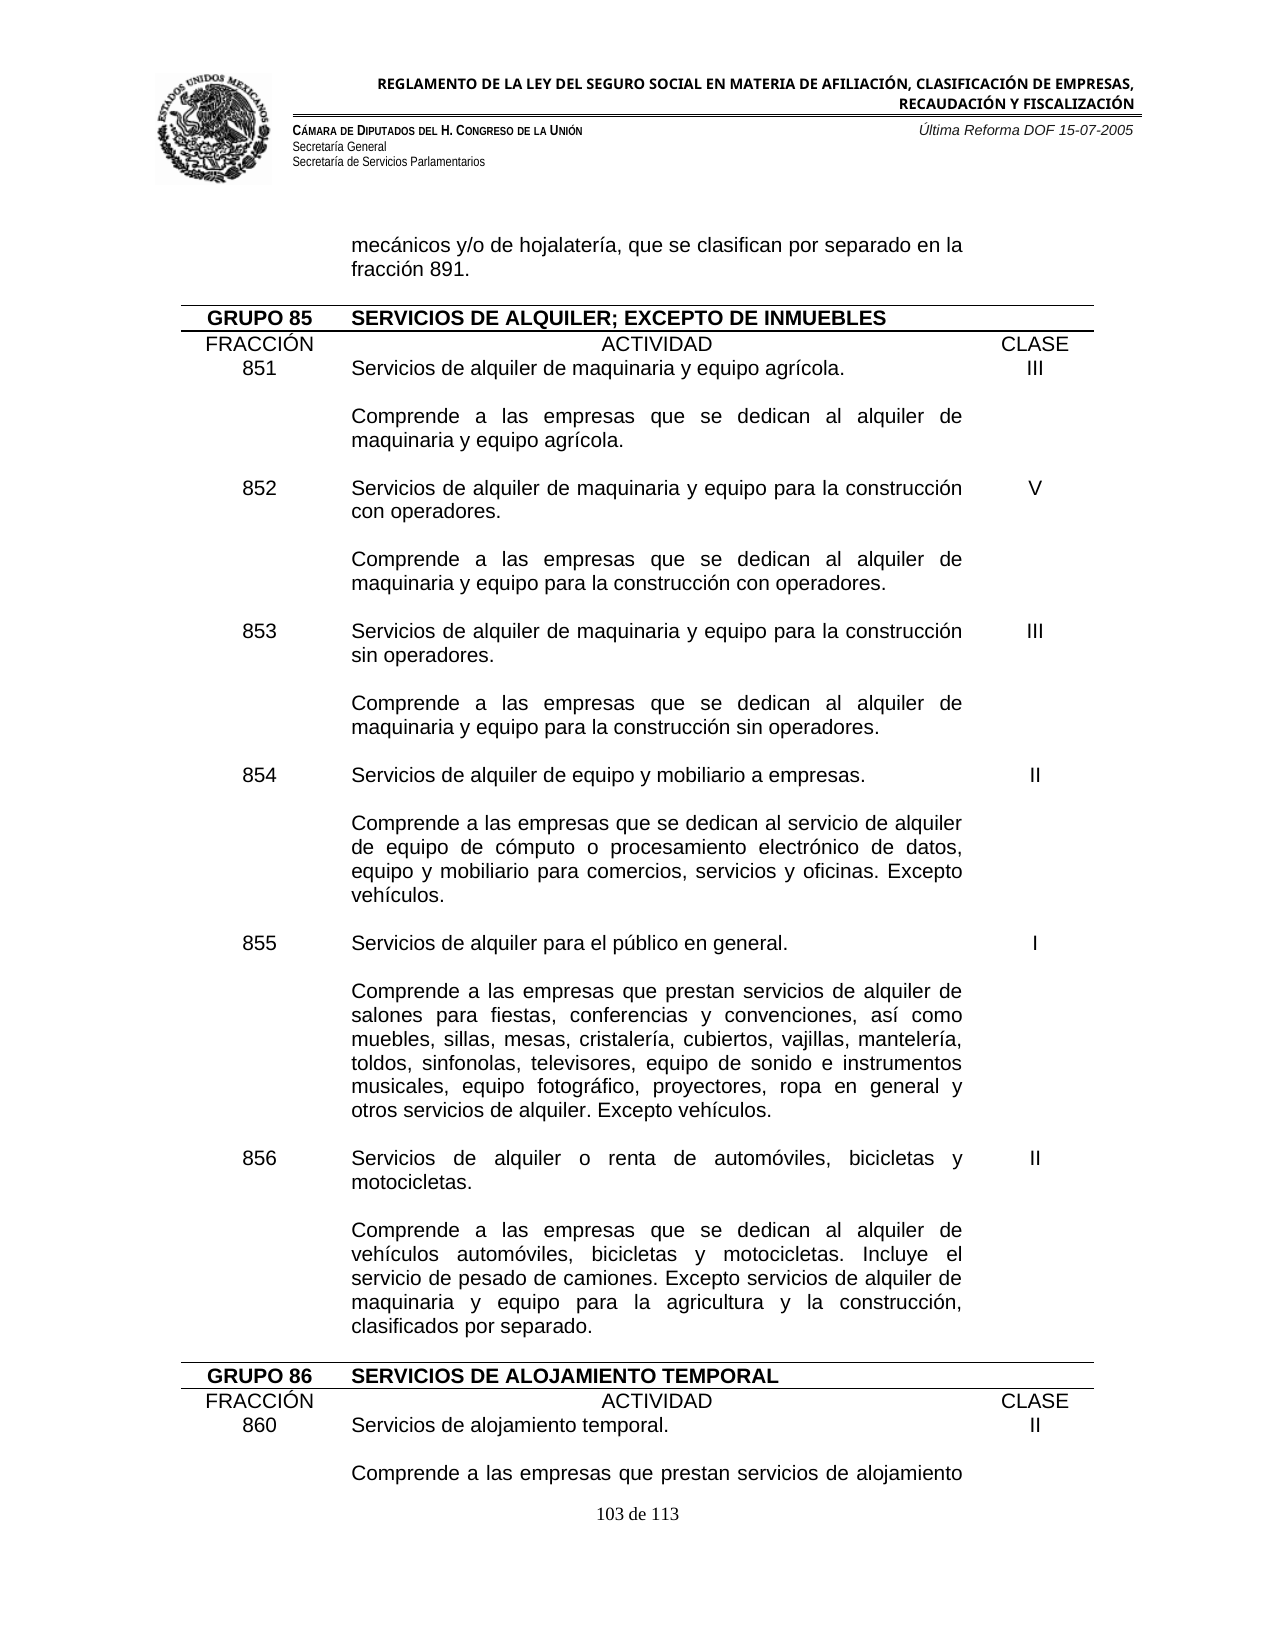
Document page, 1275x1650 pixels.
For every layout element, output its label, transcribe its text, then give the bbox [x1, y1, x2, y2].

table_cell 855 [181, 931, 338, 1146]
table_cell I [976, 931, 1094, 1146]
table_cell Servicios de alquiler de maquinaria y equipo para la construcción sin operadores. Comprende a las empresas que se dedican al alquiler de maquinaria y equipo para la construcción sin operadores. [338, 619, 976, 763]
table_cell Servicios de alquiler de equipo y mobiliario a empresas. Comprende a las empresas que se dedican al servicio de alquiler de equipo de cómputo o procesamiento electrónico de datos, equipo y mobiliario para comercios, servicios y oficinas. Excepto vehículos. [338, 763, 976, 931]
table_cell FRACCIÓN [181, 332, 338, 356]
table_cell CLASE [976, 1389, 1094, 1413]
table_cell CLASE [976, 332, 1094, 356]
table_cell ACTIVIDAD [338, 332, 976, 356]
table_cell 851 [181, 356, 338, 475]
table_cell 860 [181, 1413, 338, 1485]
table_cell Servicios de alquiler de maquinaria y equipo agrícola. Comprende a las empresas que se dedican al alquiler de maquinaria y equipo agrícola. [338, 356, 976, 475]
table_cell Servicios de alquiler o renta de automóviles, bicicletas y motocicletas. Comprende a las empresas que se dedican al alquiler de vehículos automóviles, bicicletas y motocicletas. Incluye el servicio de pesado de camiones. Excepto servicios de alquiler de maquinaria y equipo para la agricultura y la construcción, clasificados por separado. [338, 1146, 976, 1362]
table_cell FRACCIÓN [181, 1389, 338, 1413]
table_cell II [976, 763, 1094, 931]
table_cell [181, 233, 338, 304]
table_cell II [976, 1146, 1094, 1362]
table_cell [976, 1363, 1094, 1387]
table_cell SERVICIOS DE ALQUILER; EXCEPTO DE INMUEBLES [338, 306, 976, 330]
table_cell 852 [181, 475, 338, 619]
table_cell III [976, 356, 1094, 475]
table_cell GRUPO 86 [181, 1363, 338, 1387]
table_cell II [976, 1413, 1094, 1485]
table_cell GRUPO 85 [181, 306, 338, 330]
table_cell 854 [181, 763, 338, 931]
table_cell 856 [181, 1146, 338, 1362]
table_cell ACTIVIDAD [338, 1389, 976, 1413]
table_cell V [976, 475, 1094, 619]
table_cell [976, 306, 1094, 330]
table_cell III [976, 619, 1094, 763]
table_cell mecánicos y/o de hojalatería, que se clasifican por separado en la fracción 891. [338, 233, 976, 304]
table_cell [976, 233, 1094, 304]
table_cell Servicios de alquiler para el público en general. Comprende a las empresas que prestan servicios de alquiler de salones para fiestas, conferencias y convenciones, así como muebles, sillas, mesas, cristalería, cubiertos, vajillas, mantelería, toldos, sinfonolas, televisores, equipo de sonido e instrumentos musicales, equipo fotográfico, proyectores, ropa en general y otros servicios de alquiler. Excepto vehículos. [338, 931, 976, 1146]
table_cell SERVICIOS DE ALOJAMIENTO TEMPORAL [338, 1363, 976, 1387]
table_cell 853 [181, 619, 338, 763]
table_cell Servicios de alquiler de maquinaria y equipo para la construcción con operadores. Comprende a las empresas que se dedican al alquiler de maquinaria y equipo para la construcción con operadores. [338, 475, 976, 619]
table_cell Servicios de alojamiento temporal. Comprende a las empresas que prestan servicios de alojamiento [338, 1413, 976, 1485]
